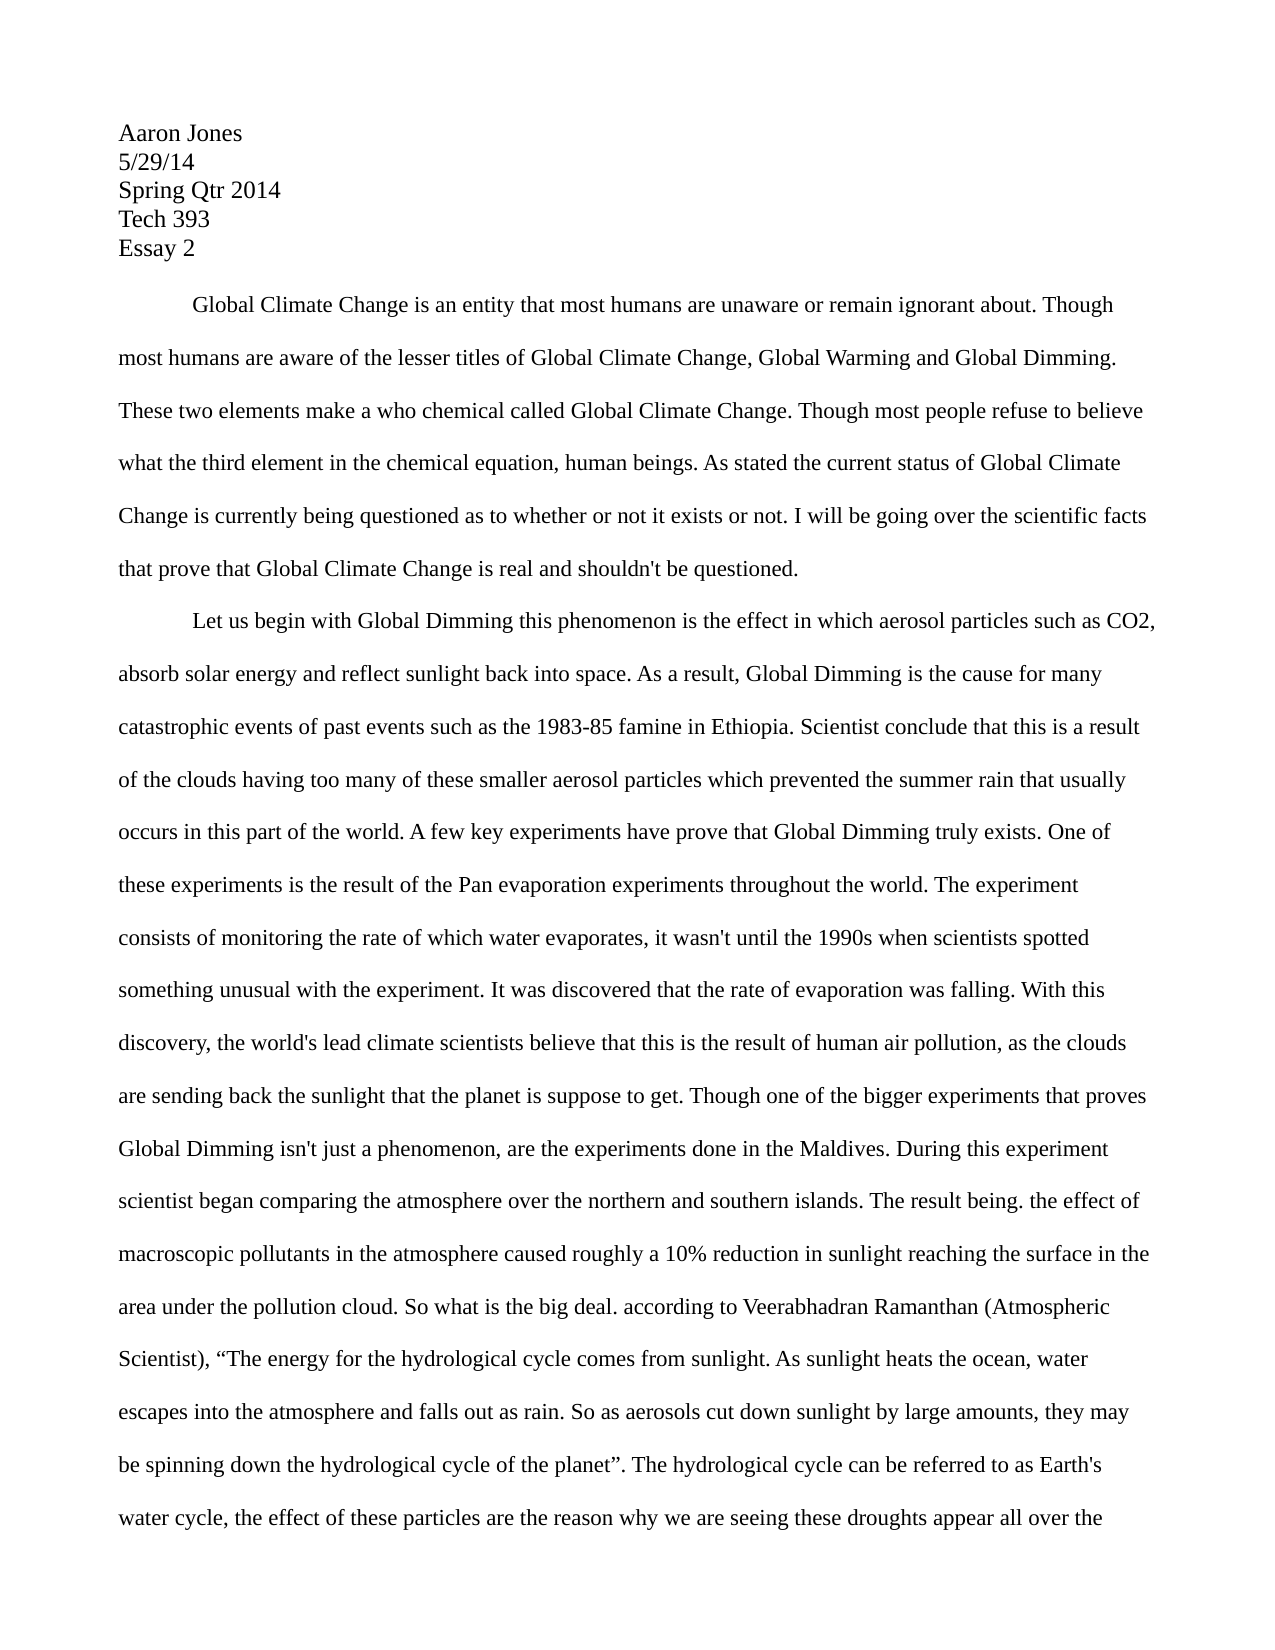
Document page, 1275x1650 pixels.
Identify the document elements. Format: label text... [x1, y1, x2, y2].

text Let us begin with Global Dimming this phenomenon is the effect in which aerosol particles such as CO2, absorb solar energy and reflect sunlight back into space. As a result, Global Dimming is the cause for many catastrophic events of past events such as the 1983-85 famine in Ethiopia. Scientist conclude that this is a result of the clouds having too many of these smaller aerosol particles which prevented the summer rain that usually occurs in this part of the world. A few key experiments have prove that Global Dimming truly exists. One of these experiments is the result of the Pan evaporation experiments throughout the world. The experiment consists of monitoring the rate of which water evaporates, it wasn't until the 1990s when scientists spotted something unusual with the experiment. It was discovered that the rate of evaporation was falling. With this discovery, the world's lead climate scientists believe that this is the result of human air pollution, as the clouds are sending back the sunlight that the planet is suppose to get. Though one of the bigger experiments that proves Global Dimming isn't just a phenomenon, are the experiments done in the Maldives. During this experiment scientist began comparing the atmosphere over the northern and southern islands. The result being. the effect of macroscopic pollutants in the atmosphere caused roughly a 10% reduction in sunlight reaching the surface in the area under the pollution cloud. So what is the big deal. according to Veerabhadran Ramanthan (Atmospheric Scientist), “The energy for the hydrological cycle comes from sunlight. As sunlight heats the ocean, water escapes into the atmosphere and falls out as rain. So as aerosols cut down sunlight by large amounts, they may be spinning down the hydrological cycle of the planet”. The hydrological cycle can be referred to as Earth's water cycle, the effect of these particles are the reason why we are seeing these droughts appear all over the [118, 608, 1157, 1530]
text Global Climate Change is an entity that most humans are unaware or remain ignorant about. Though most humans are aware of the lesser titles of Global Climate Change, Global Warming and Global Dimming. These two elements make a who chemical called Global Climate Change. Though most people refuse to believe what the third element in the chemical equation, human beings. As stated the current status of Global Climate Change is currently being questioned as to whether or not it exists or not. I will be going over the scientific facts that prove that Global Climate Change is real and shouldn't be questioned. [118, 291, 1157, 581]
